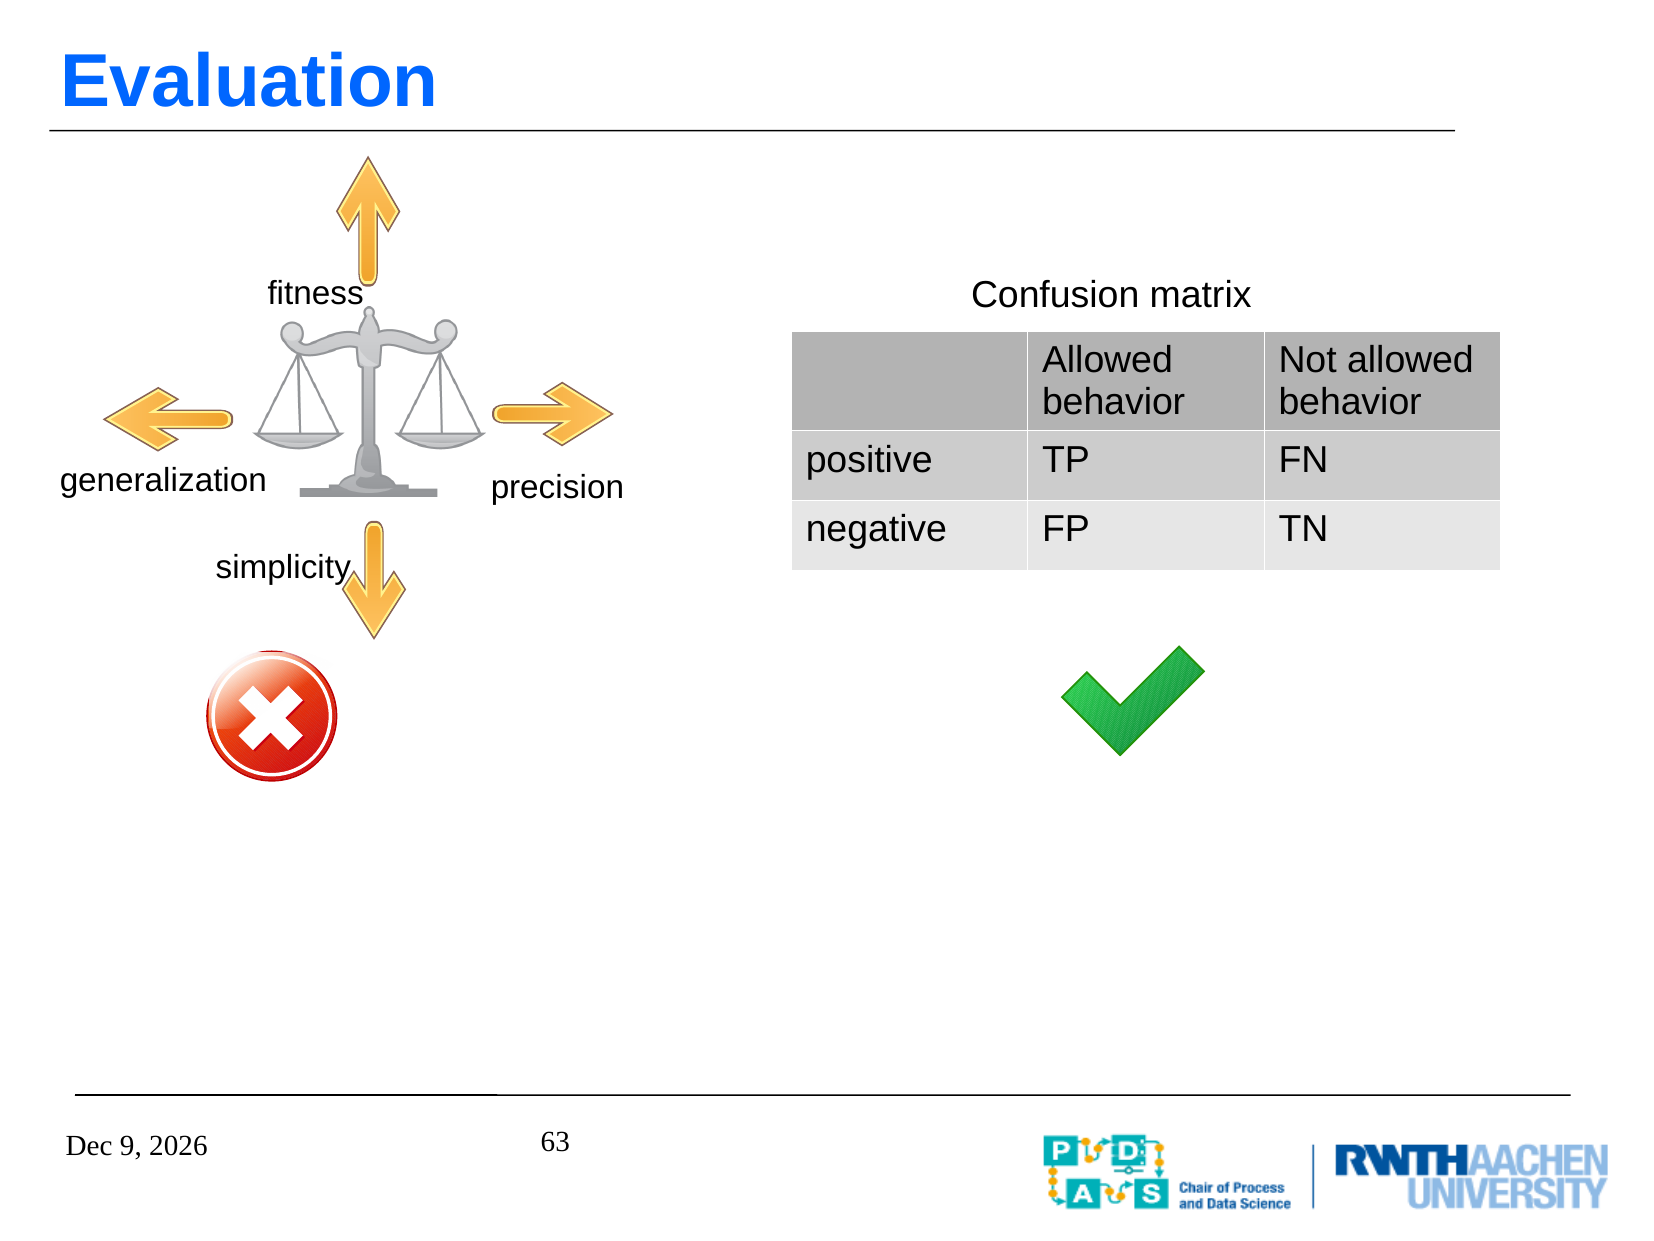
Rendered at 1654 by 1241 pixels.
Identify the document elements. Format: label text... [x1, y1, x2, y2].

table_header Not allowed behavior [1265, 332, 1500, 430]
text_box Confusion matrix [956, 266, 1287, 324]
table_header Allowed behavior [1028, 332, 1264, 430]
text_box fitness [252, 267, 383, 354]
picture [180, 514, 409, 800]
text_box precision [476, 461, 646, 547]
table_header [792, 332, 1027, 430]
picture [333, 150, 403, 294]
table_cell TP [1028, 431, 1264, 500]
title Evaluation [60, 30, 1549, 131]
text_box generalization [45, 454, 305, 577]
table_cell FP [1028, 501, 1264, 570]
picture [1005, 1090, 1647, 1241]
table_cell FN [1265, 431, 1500, 500]
picture [252, 306, 620, 497]
table_cell TN [1265, 501, 1500, 570]
picture [1032, 597, 1231, 796]
picture [96, 384, 240, 454]
text_box simplicity [200, 540, 396, 627]
table_cell positive [792, 431, 1027, 500]
table_cell negative [792, 501, 1027, 570]
